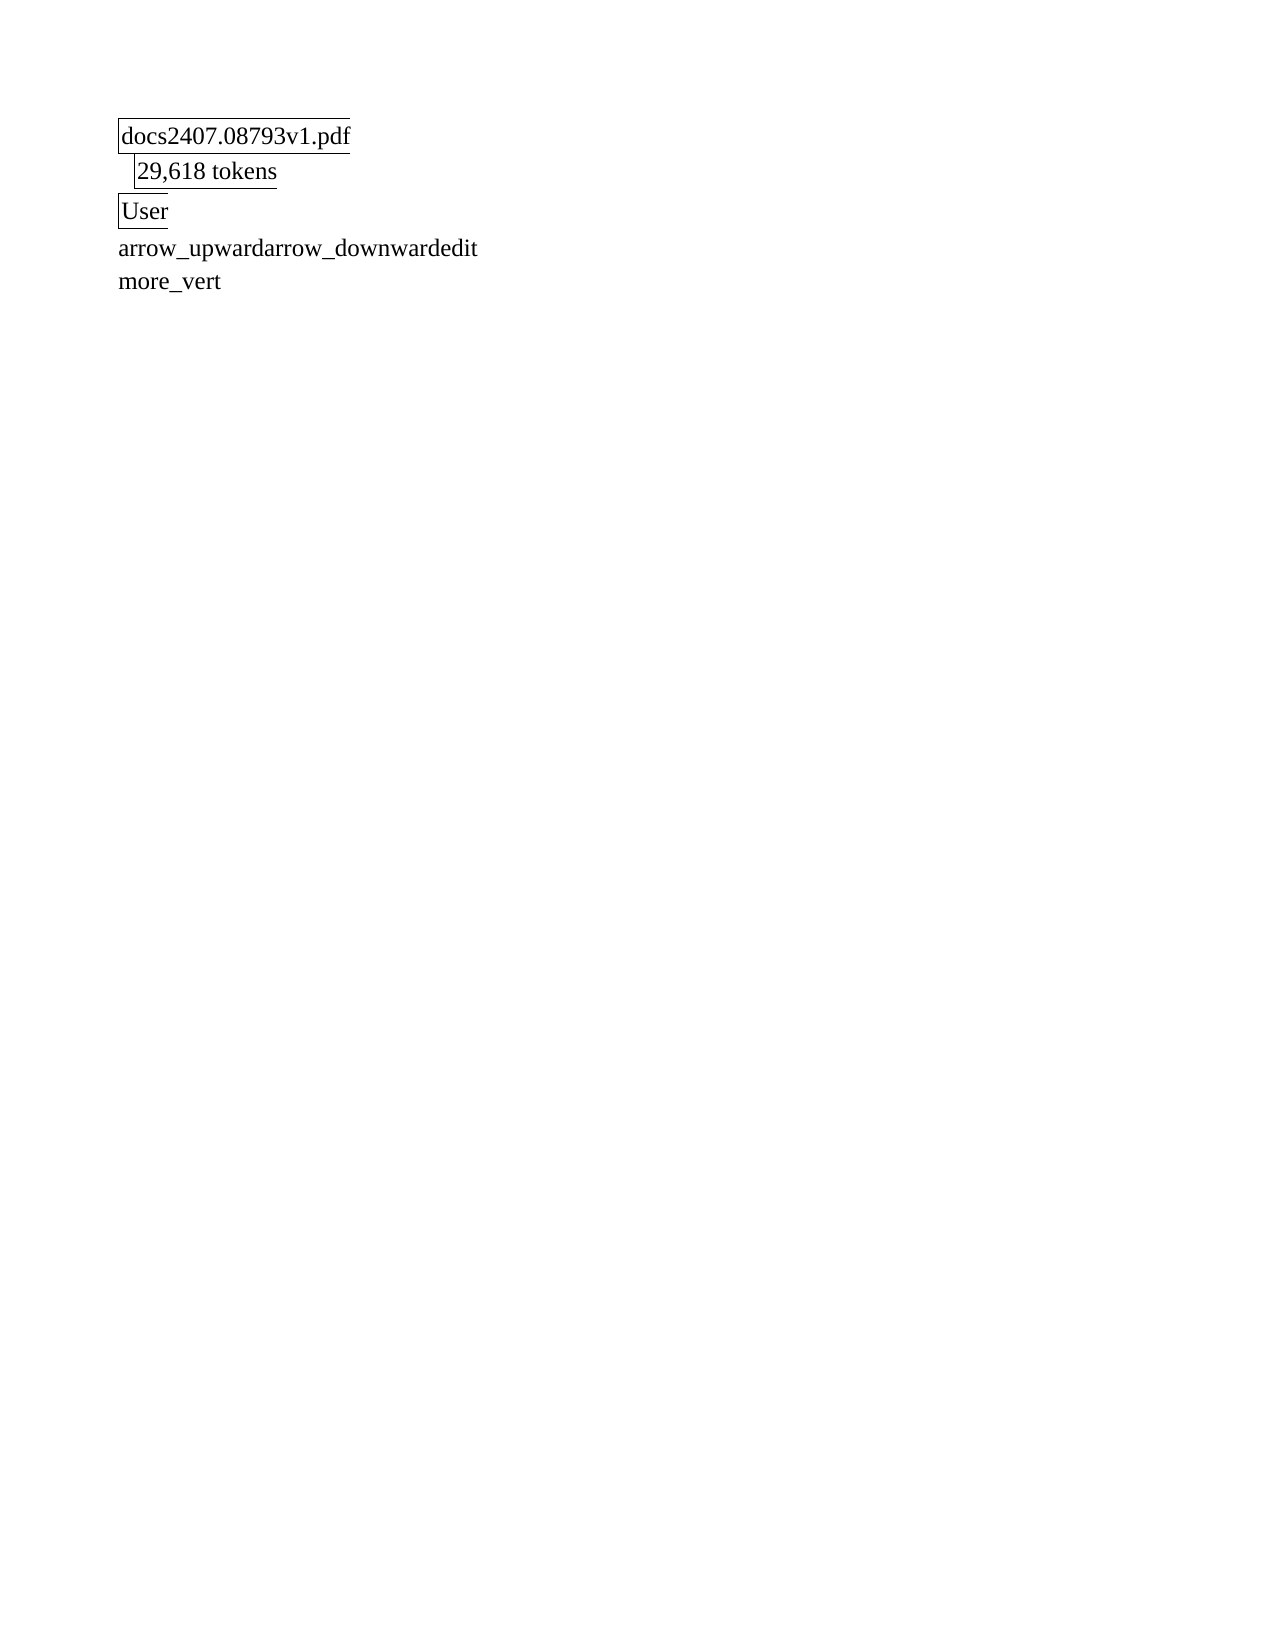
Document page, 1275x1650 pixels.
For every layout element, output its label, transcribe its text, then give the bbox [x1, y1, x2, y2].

text docs2407.08793v1.pdf [119, 118, 1157, 153]
text more_vert [118, 266, 1157, 295]
text arrow_upwardarrow_downwardedit [118, 233, 1157, 262]
text User [119, 193, 1157, 228]
text 29,618 tokens [135, 153, 1157, 188]
